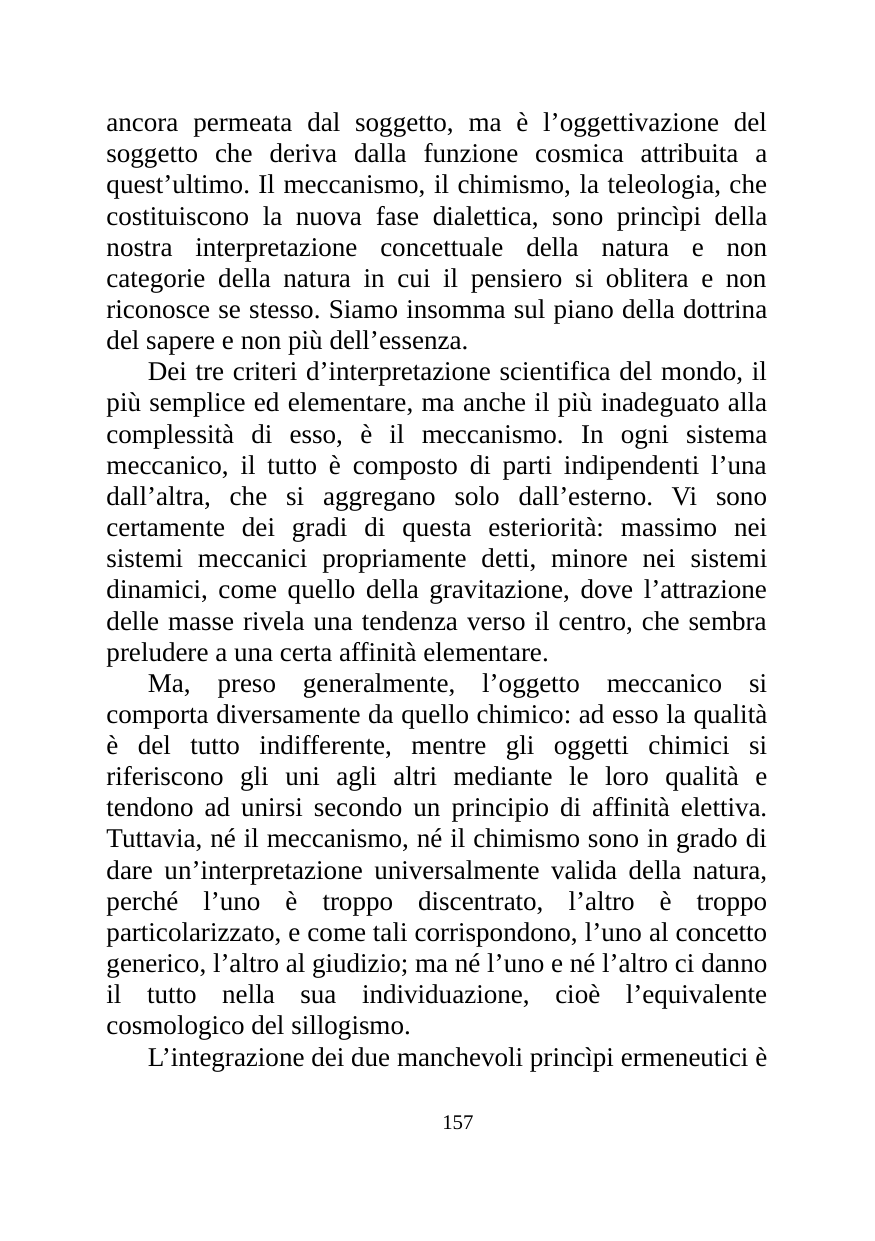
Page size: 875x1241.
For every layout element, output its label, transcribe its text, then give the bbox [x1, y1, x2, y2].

text Dei tre criteri d’interpretazione scientifica del mondo, il più semplice ed elementare, ma anche il più inadeguato alla complessità di esso, è il meccanismo. In ogni sistema meccanico, il tutto è composto di parti indipendenti l’una dall’altra, che si aggregano solo dall’esterno. Vi sono certamente dei gradi di questa esteriorità: massimo nei sistemi meccanici propriamente detti, minore nei sistemi dinamici, come quello della gravitazione, dove l’attrazione delle masse rivela una tendenza verso il centro, che sembra preludere a una certa affinità elementare. [106, 355, 768, 667]
text Ma, preso generalmente, l’oggetto meccanico si comporta diversamente da quello chimico: ad esso la qualità è del tutto indifferente, mentre gli oggetti chimici si riferiscono gli uni agli altri mediante le loro qualità e tendono ad unirsi secondo un principio di affinità elettiva. Tuttavia, né il meccanismo, né il chimismo sono in grado di dare un’interpretazione universalmente valida della natura, perché l’uno è troppo discentrato, l’altro è troppo particolarizzato, e come tali corrispondono, l’uno al concetto generico, l’altro al giudizio; ma né l’uno e né l’altro ci danno il tutto nella sua individuazione, cioè l’equivalente cosmologico del sillogismo. [106, 667, 768, 1041]
text ancora permeata dal soggetto, ma è l’oggettivazione del soggetto che deriva dalla funzione cosmica attribuita a quest’ultimo. Il meccanismo, il chimismo, la teleologia, che costituiscono la nuova fase dialettica, sono princìpi della nostra interpretazione concettuale della natura e non categorie della natura in cui il pensiero si oblitera e non riconosce se stesso. Siamo insomma sul piano della dottrina del sapere e non più dell’essenza. [106, 106, 768, 355]
text L’integrazione dei due manchevoli princìpi ermeneutici è [106, 1041, 768, 1072]
